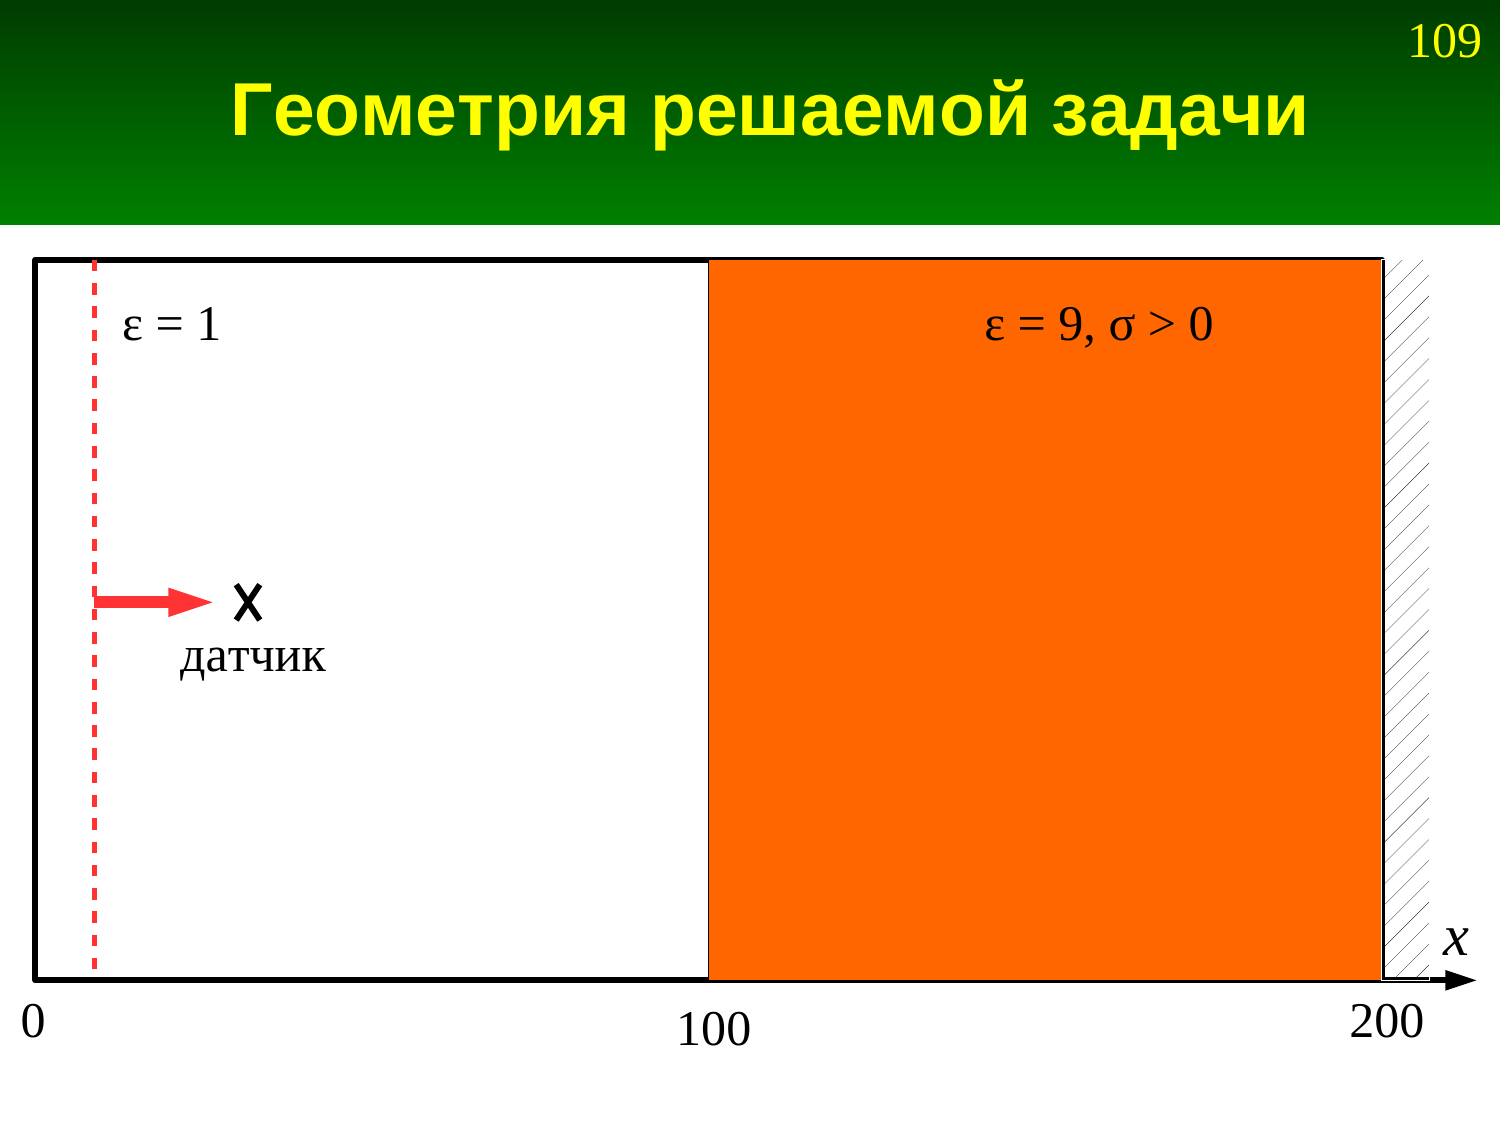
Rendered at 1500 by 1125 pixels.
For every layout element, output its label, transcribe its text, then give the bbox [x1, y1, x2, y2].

text_box ε = 1 [107, 283, 237, 359]
text_box 100 [661, 988, 767, 1063]
title Геометрия решаемой задачи [100, 7, 1441, 204]
text_box 200 [1334, 980, 1440, 1056]
text_box 0 [5, 980, 61, 1056]
text_box [35, 259, 1430, 981]
text_box датчик [165, 614, 340, 689]
text_box ε = 9, σ > 0 [969, 283, 1229, 359]
text_box x [1430, 889, 1485, 975]
